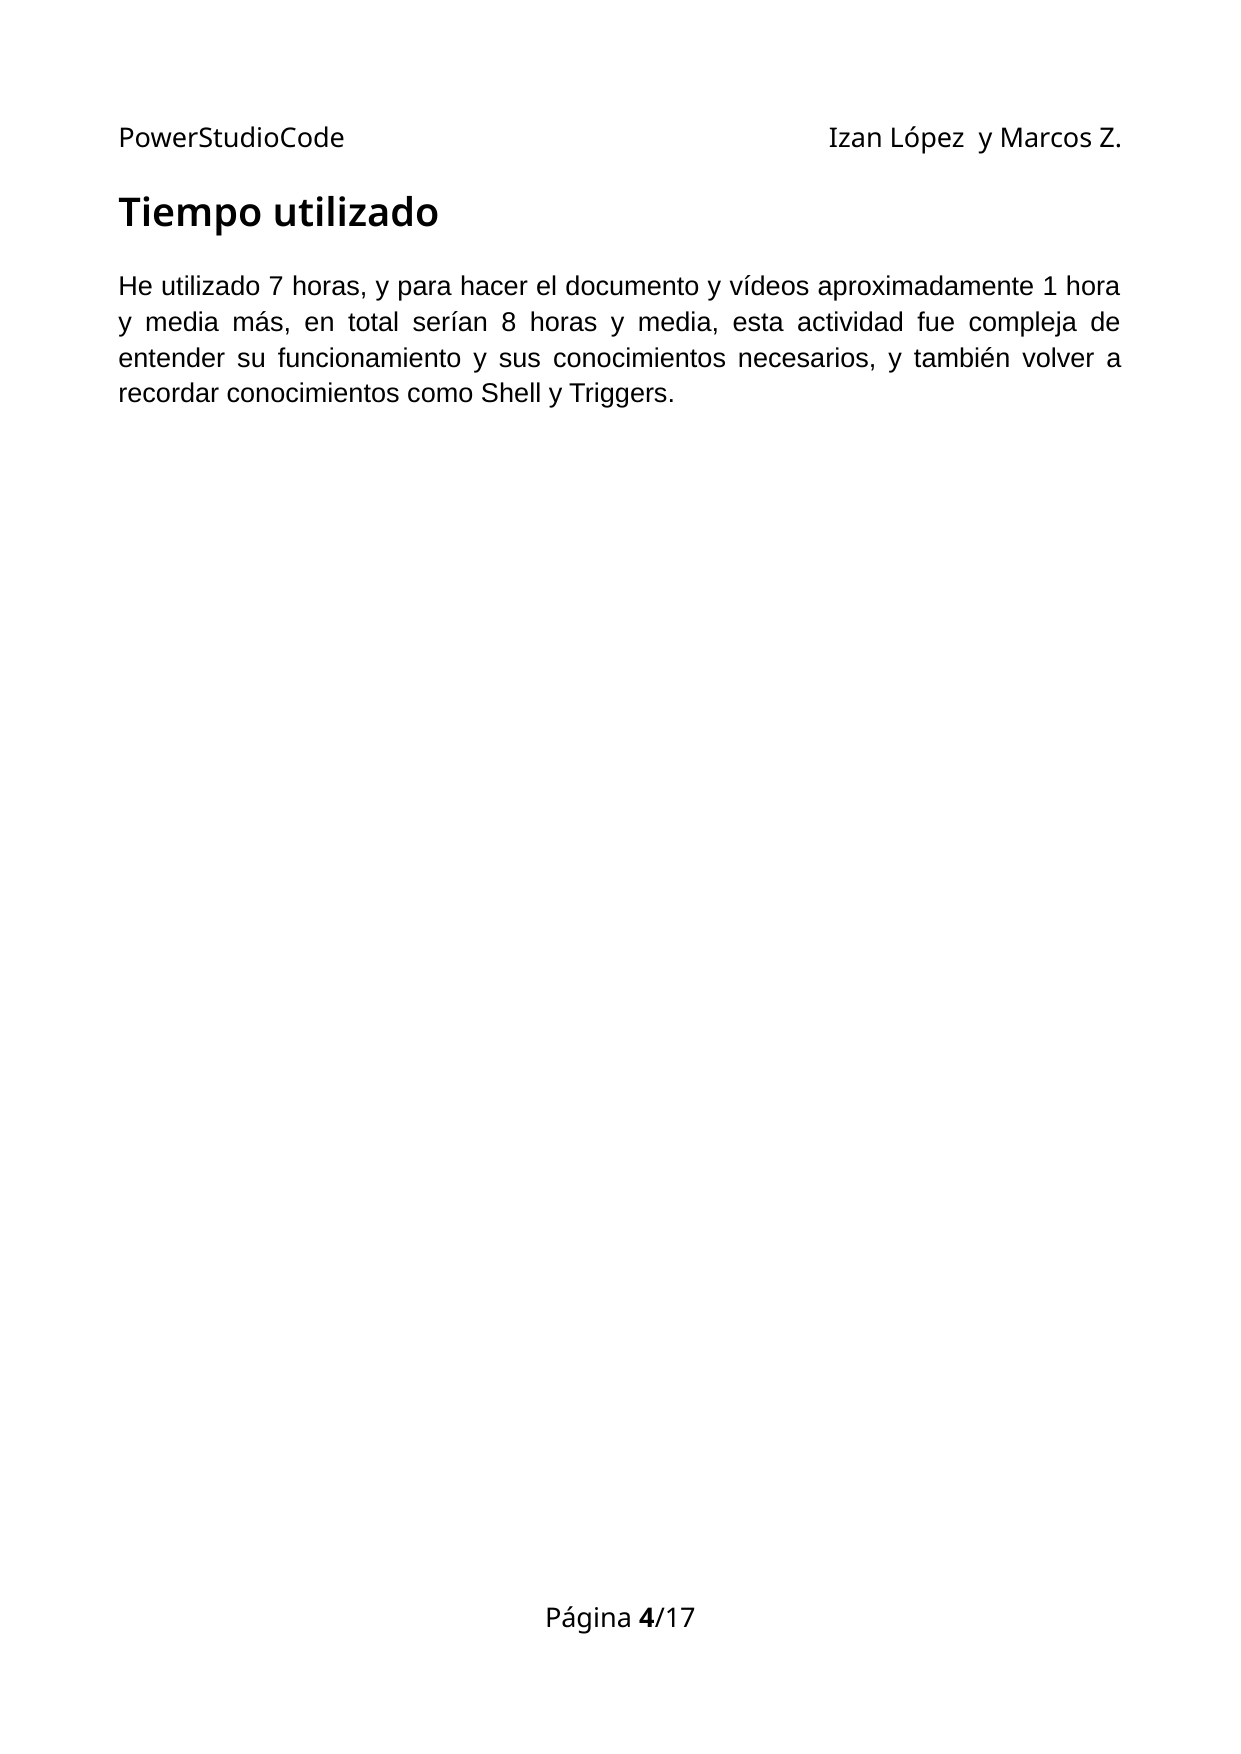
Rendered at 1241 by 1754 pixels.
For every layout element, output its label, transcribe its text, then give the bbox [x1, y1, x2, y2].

subtitle Tiempo utilizado [118, 184, 1122, 238]
text He utilizado 7 horas, y para hacer el documento y vídeos aproximadamente 1 hora y media más, en total serían 8 horas y media, esta actividad fue compleja de entender su funcionamiento y sus conocimientos necesarios, y también volver a recordar conocimientos como Shell y Triggers. [118, 270, 1122, 409]
